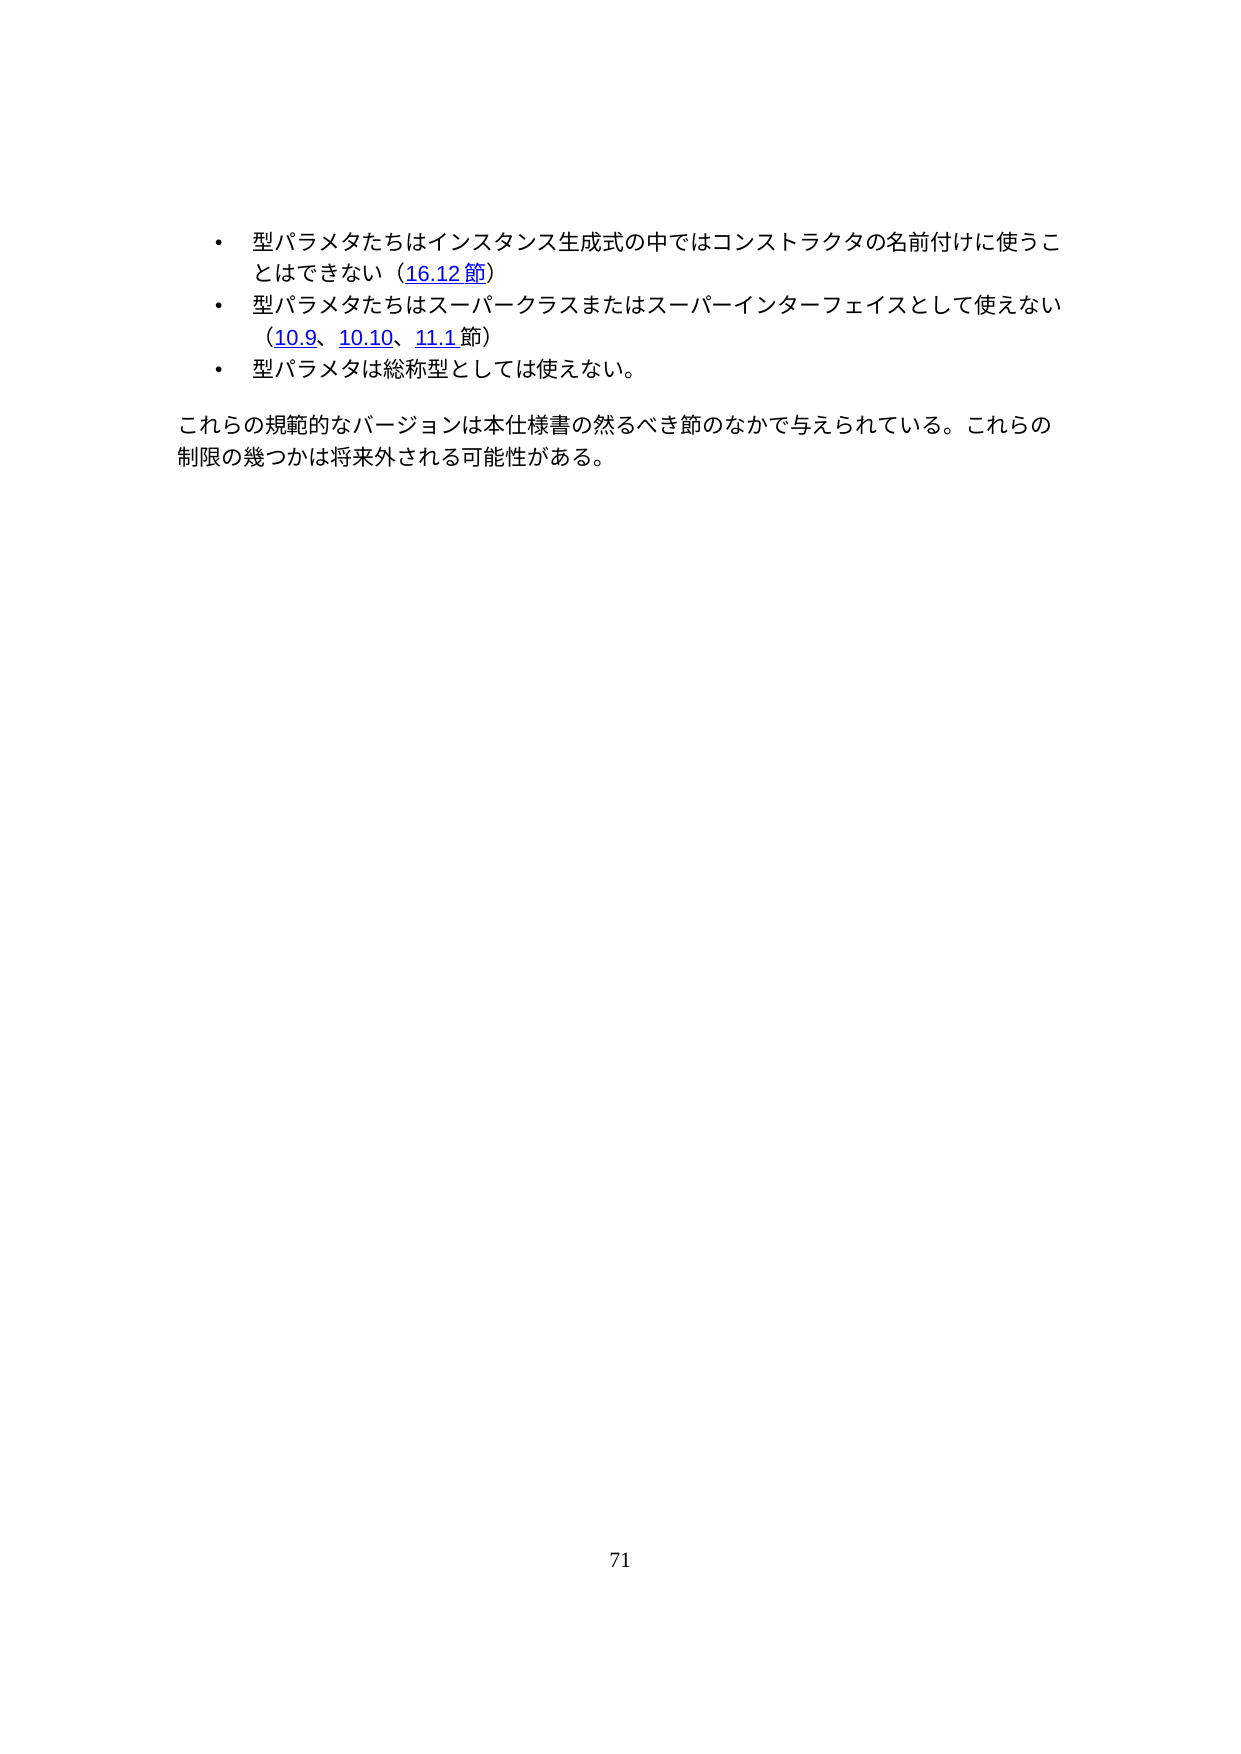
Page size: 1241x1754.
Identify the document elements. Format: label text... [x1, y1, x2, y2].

list 型パラメタたちはスーパークラスまたはスーパーインターフェイスとして使えない（10.9、10.10、11.1節） [215, 288, 1063, 352]
text これらの規範的なバージョンは本仕様書の然るべき節のなかで与えられている。これらの制限の幾つかは将来外される可能性がある。 [177, 408, 1063, 472]
list 型パラメタは総称型としては使えない。 [215, 352, 1063, 383]
list 型パラメタたちはインスタンス生成式の中ではコンストラクタの名前付けに使うことはできない（16.12節） [215, 225, 1063, 288]
